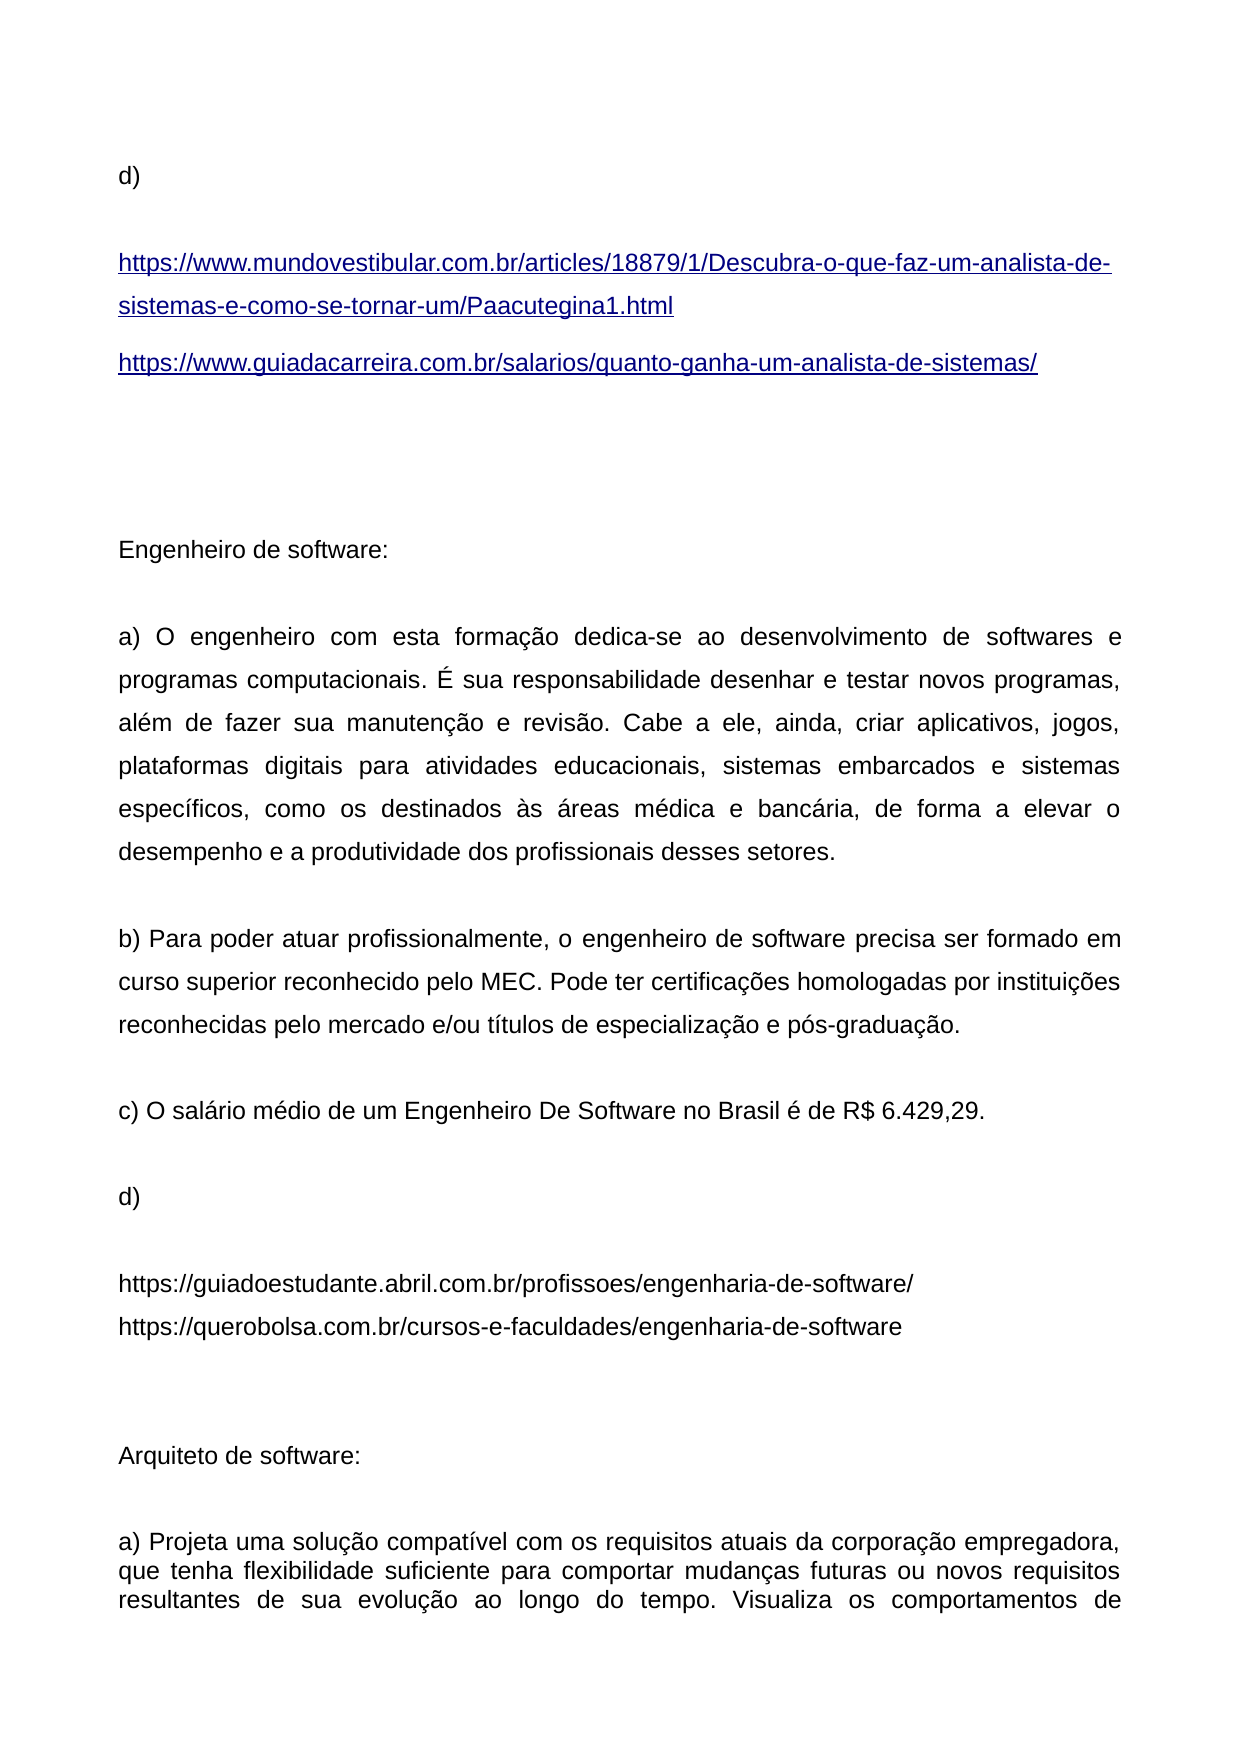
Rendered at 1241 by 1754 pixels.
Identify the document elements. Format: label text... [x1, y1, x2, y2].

text Engenheiro de software: [118, 535, 1122, 564]
text https://querobolsa.com.br/cursos-e-faculdades/engenharia-de-software [118, 1312, 1122, 1340]
text d) [118, 161, 1122, 190]
text https://guiadoestudante.abril.com.br/profissoes/engenharia-de-software/ [118, 1268, 1122, 1297]
text a) O engenheiro com esta formação dedica-se ao desenvolvimento de softwares e programas computacionais. É sua responsabilidade desenhar e testar novos programas, além de fazer sua manutenção e revisão. Cabe a ele, ainda, criar aplicativos, jogos, plataformas digitais para atividades educacionais, sistemas embarcados e sistemas específicos, como os destinados às áreas médica e bancária, de forma a elevar o desempenho e a produtividade dos profissionais desses setores. [118, 622, 1122, 866]
text Arquiteto de software: [118, 1441, 1122, 1470]
text b) Para poder atuar profissionalmente, o engenheiro de software precisa ser formado em curso superior reconhecido pelo MEC. Pode ter certificações homologadas por instituições reconhecidas pelo mercado e/ou títulos de especialização e pós-graduação. [118, 923, 1122, 1038]
text https://www.guiadacarreira.com.br/salarios/quanto-ganha-um-analista-de-sistemas/ [118, 348, 1122, 377]
text a) Projeta uma solução compatível com os requisitos atuais da corporação empregadora, que tenha flexibilidade suficiente para comportar mudanças futuras ou novos requisitos resultantes de sua evolução ao longo do tempo. Visualiza os comportamentos de [118, 1527, 1122, 1614]
text https://www.mundovestibular.com.br/articles/18879/1/Descubra-o-que-faz-um-analista-de-sistemas-e-como-se-tornar-um/Paacutegina1.html [118, 247, 1122, 319]
text c) O salário médio de um Engenheiro De Software no Brasil é de R$ 6.429,29. [118, 1096, 1122, 1125]
text d) [118, 1182, 1122, 1211]
